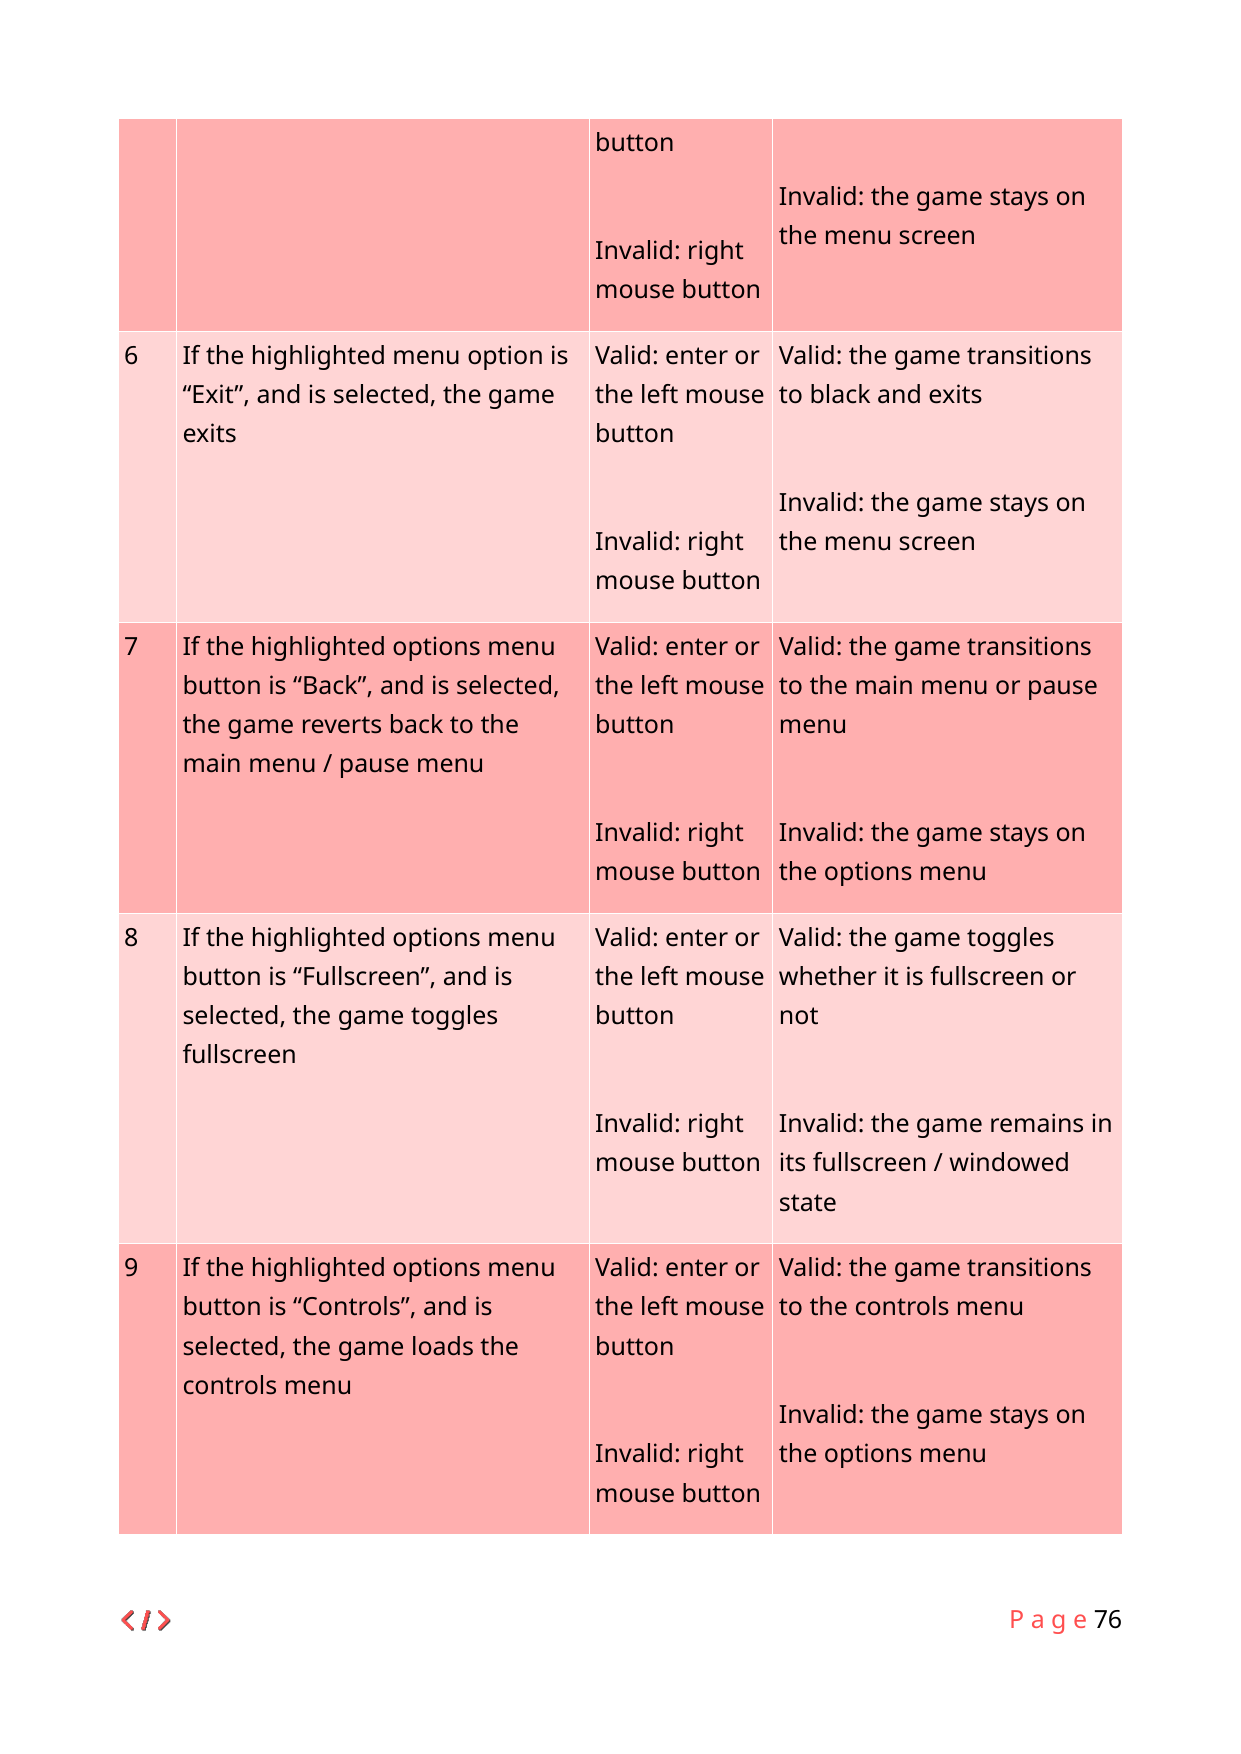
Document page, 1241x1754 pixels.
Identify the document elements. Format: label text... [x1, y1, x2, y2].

table_cell [177, 119, 589, 331]
table_cell 7 [119, 623, 176, 913]
table_cell Valid: enter or the left mouse button Invalid: right mouse button [590, 1244, 772, 1534]
table_cell Invalid: the game stays on the menu screen [773, 119, 1122, 331]
table_cell Valid: enter or the left mouse button Invalid: right mouse button [590, 623, 772, 913]
table_cell Valid: the game transitions to the controls menu Invalid: the game stays on the options menu [773, 1244, 1122, 1534]
table_cell Valid: the game toggles whether it is fullscreen or not Invalid: the game remains in its fullscreen / windowed state [773, 914, 1122, 1243]
table_cell Valid: the game transitions to black and exits Invalid: the game stays on the menu screen [773, 332, 1122, 622]
table_cell 8 [119, 914, 176, 1243]
table_cell Valid: enter or the left mouse button Invalid: right mouse button [590, 332, 772, 622]
picture [116, 1591, 175, 1649]
table_cell If the highlighted options menu button is “Fullscreen”, and is selected, the game toggles fullscreen [177, 914, 589, 1243]
table_cell Valid: the game transitions to the main menu or pause menu Invalid: the game stays on the options menu [773, 623, 1122, 913]
table_cell If the highlighted options menu button is “Back”, and is selected, the game reverts back to the main menu / pause menu [177, 623, 589, 913]
table_cell button Invalid: right mouse button [590, 119, 772, 331]
table_cell 6 [119, 332, 176, 622]
table_cell 9 [119, 1244, 176, 1534]
table_cell Valid: enter or the left mouse button Invalid: right mouse button [590, 914, 772, 1243]
table_cell If the highlighted options menu button is “Controls”, and is selected, the game loads the controls menu [177, 1244, 589, 1534]
table_cell [119, 119, 176, 331]
table_cell If the highlighted menu option is “Exit”, and is selected, the game exits [177, 332, 589, 622]
